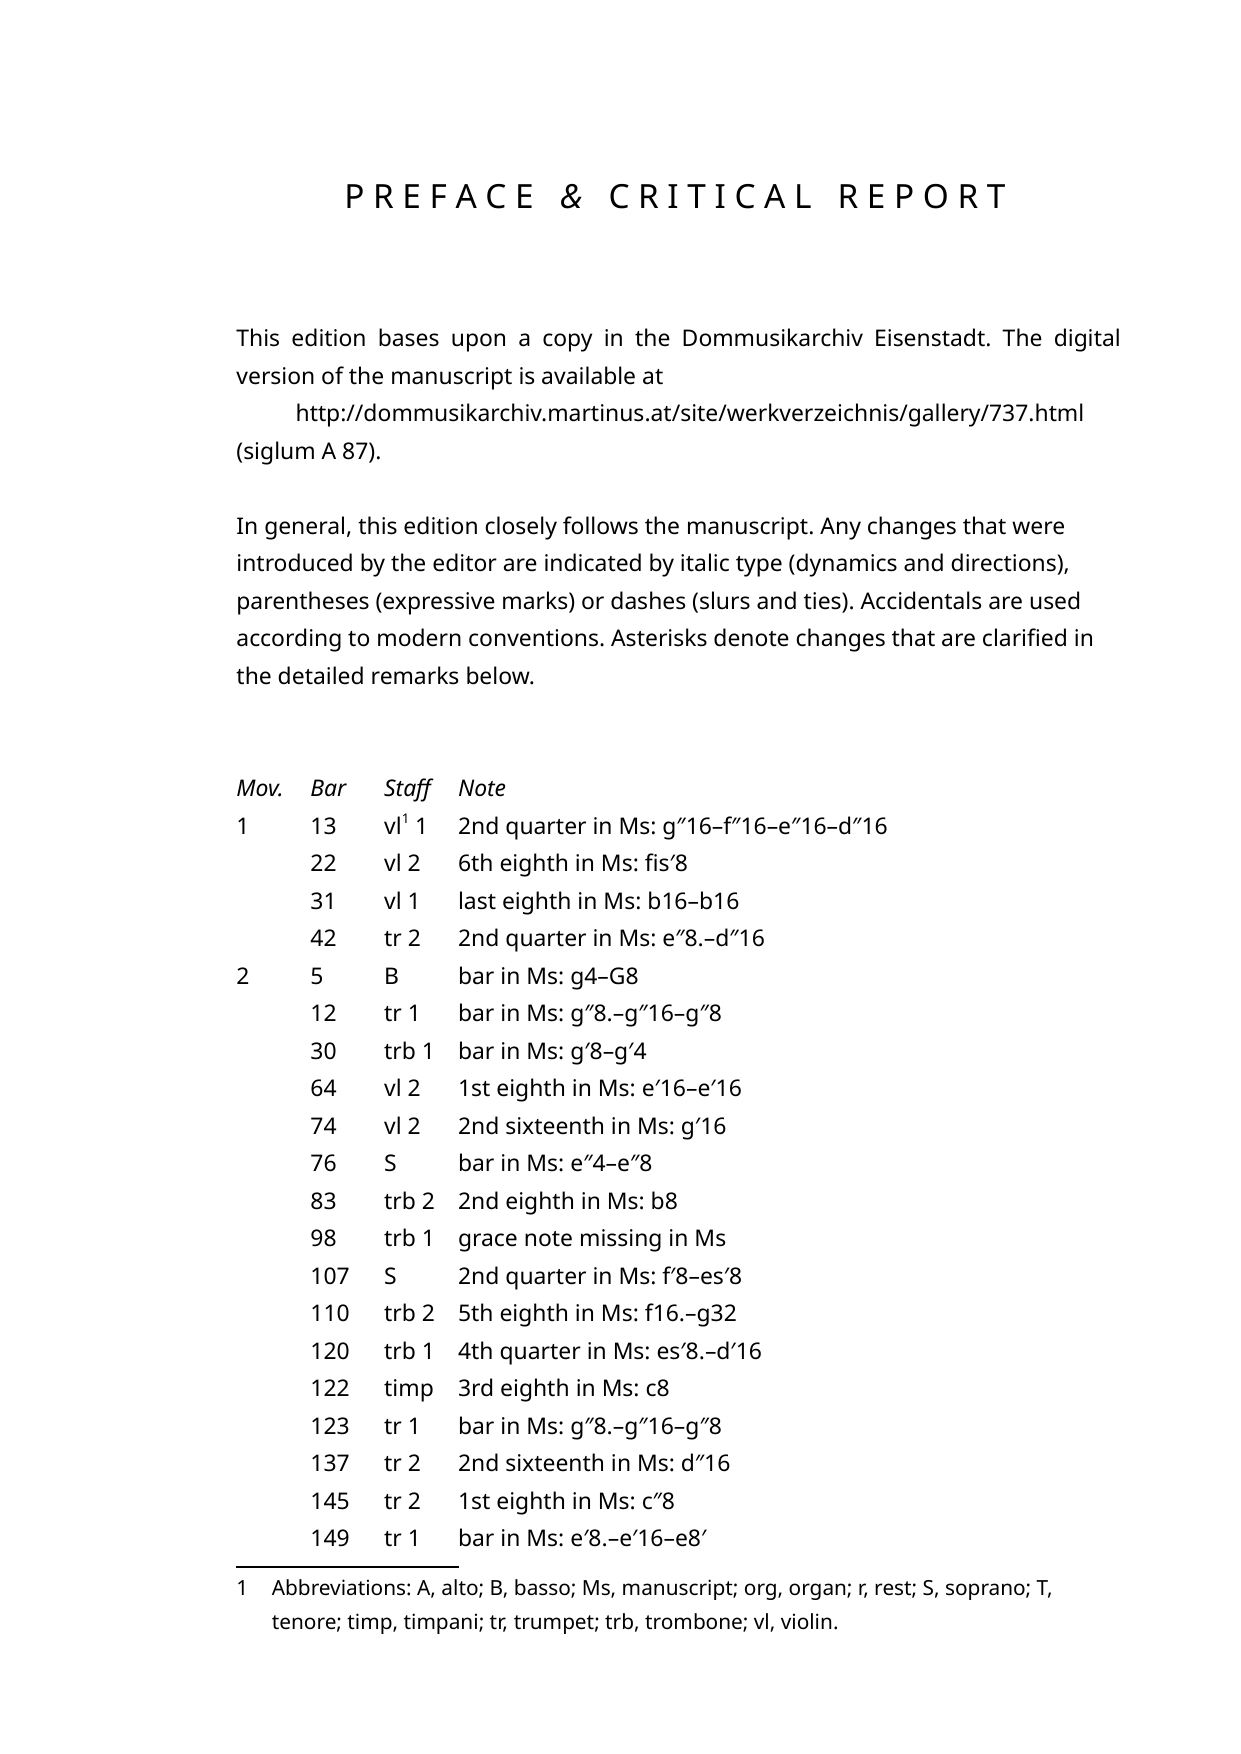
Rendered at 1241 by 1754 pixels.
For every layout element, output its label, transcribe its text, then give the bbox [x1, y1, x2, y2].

text This edition bases upon a copy in the Dommusikarchiv Eisenstadt. The digital version of the manuscript is available at [236, 322, 1122, 391]
text 149 tr 1 bar in Ms: e′8.–e′16–e8′ [236, 1522, 1122, 1554]
text 145 tr 2 1st eighth in Ms: c″8 [236, 1485, 1122, 1516]
text 64 vl 2 1st eighth in Ms: e′16–e′16 [236, 1072, 1122, 1104]
text http://dommusikarchiv.martinus.at/site/werkverzeichnis/gallery/737.html (siglum A 87). [236, 397, 1122, 466]
text 98 trb 1 grace note missing in Ms [236, 1222, 1122, 1254]
text 74 vl 2 2nd sixteenth in Ms: g′16 [236, 1110, 1122, 1141]
text 30 trb 1 bar in Ms: g′8–g′4 [236, 1035, 1122, 1066]
text P R E F A C E & C R I T I C A L R E P O R T [236, 173, 1122, 218]
text 83 trb 2 2nd eighth in Ms: b8 [236, 1185, 1122, 1216]
text 42 tr 2 2nd quarter in Ms: e″8.–d″16 [236, 922, 1122, 954]
text In general, this edition closely follows the manuscript. Any changes that were introduced by the editor are indicated by italic type (dynamics and directions), parentheses (expressive marks) or dashes (slurs and ties). Accidentals are used according to modern conventions. Asterisks denote changes that are clarified in the detailed remarks below. Mov. Bar Staff Note [236, 510, 1122, 804]
text Abbreviations: A, alto; B, basso; Ms, manuscript; org, organ; r, rest; S, soprano; T, tenore; timp, timpani; tr, trumpet; trb, trombone; vl, violin. [236, 1573, 1122, 1636]
text 2 5 B bar in Ms: g4–G8 [236, 960, 1122, 991]
text 31 vl 1 last eighth in Ms: b16–b16 [236, 885, 1122, 916]
text 122 timp 3rd eighth in Ms: c8 [236, 1372, 1122, 1404]
text 123 tr 1 bar in Ms: g″8.–g″16–g″8 [236, 1410, 1122, 1441]
text 120 trb 1 4th quarter in Ms: es′8.–d′16 [236, 1335, 1122, 1366]
text 12 tr 1 bar in Ms: g″8.–g″16–g″8 [236, 997, 1122, 1029]
text 76 S bar in Ms: e″4–e″8 [236, 1147, 1122, 1179]
text 1 13 vl 1 2nd quarter in Ms: g″16–f″16–e″16–d″16 [236, 810, 1122, 841]
text 107 S 2nd quarter in Ms: f′8–es′8 [236, 1260, 1122, 1291]
text 137 tr 2 2nd sixteenth in Ms: d″16 [236, 1447, 1122, 1479]
text 110 trb 2 5th eighth in Ms: f16.–g32 [236, 1297, 1122, 1329]
text 22 vl 2 6th eighth in Ms: fis′8 [236, 847, 1122, 879]
